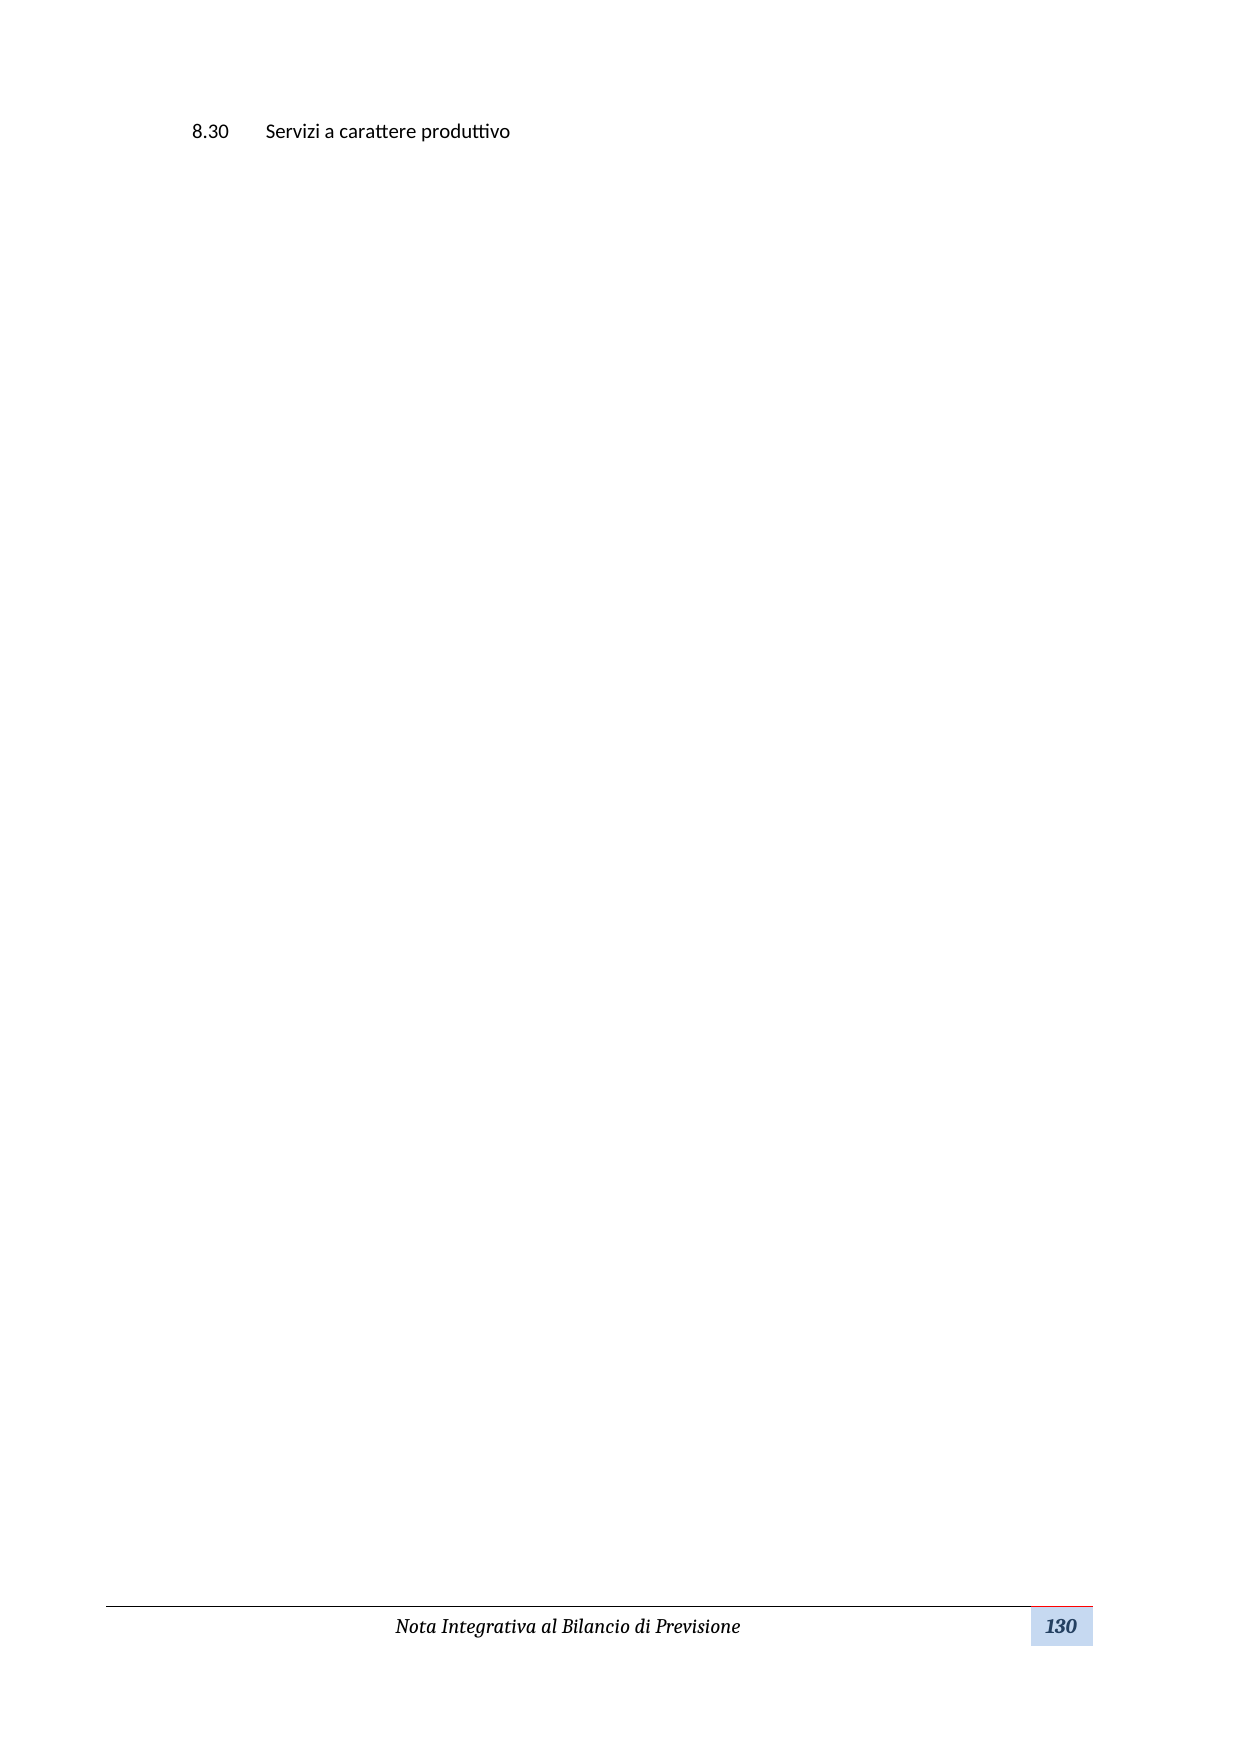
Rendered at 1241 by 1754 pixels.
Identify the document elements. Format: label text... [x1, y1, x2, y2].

text 8.30 Servizi a carattere produttivo [118, 118, 1122, 143]
